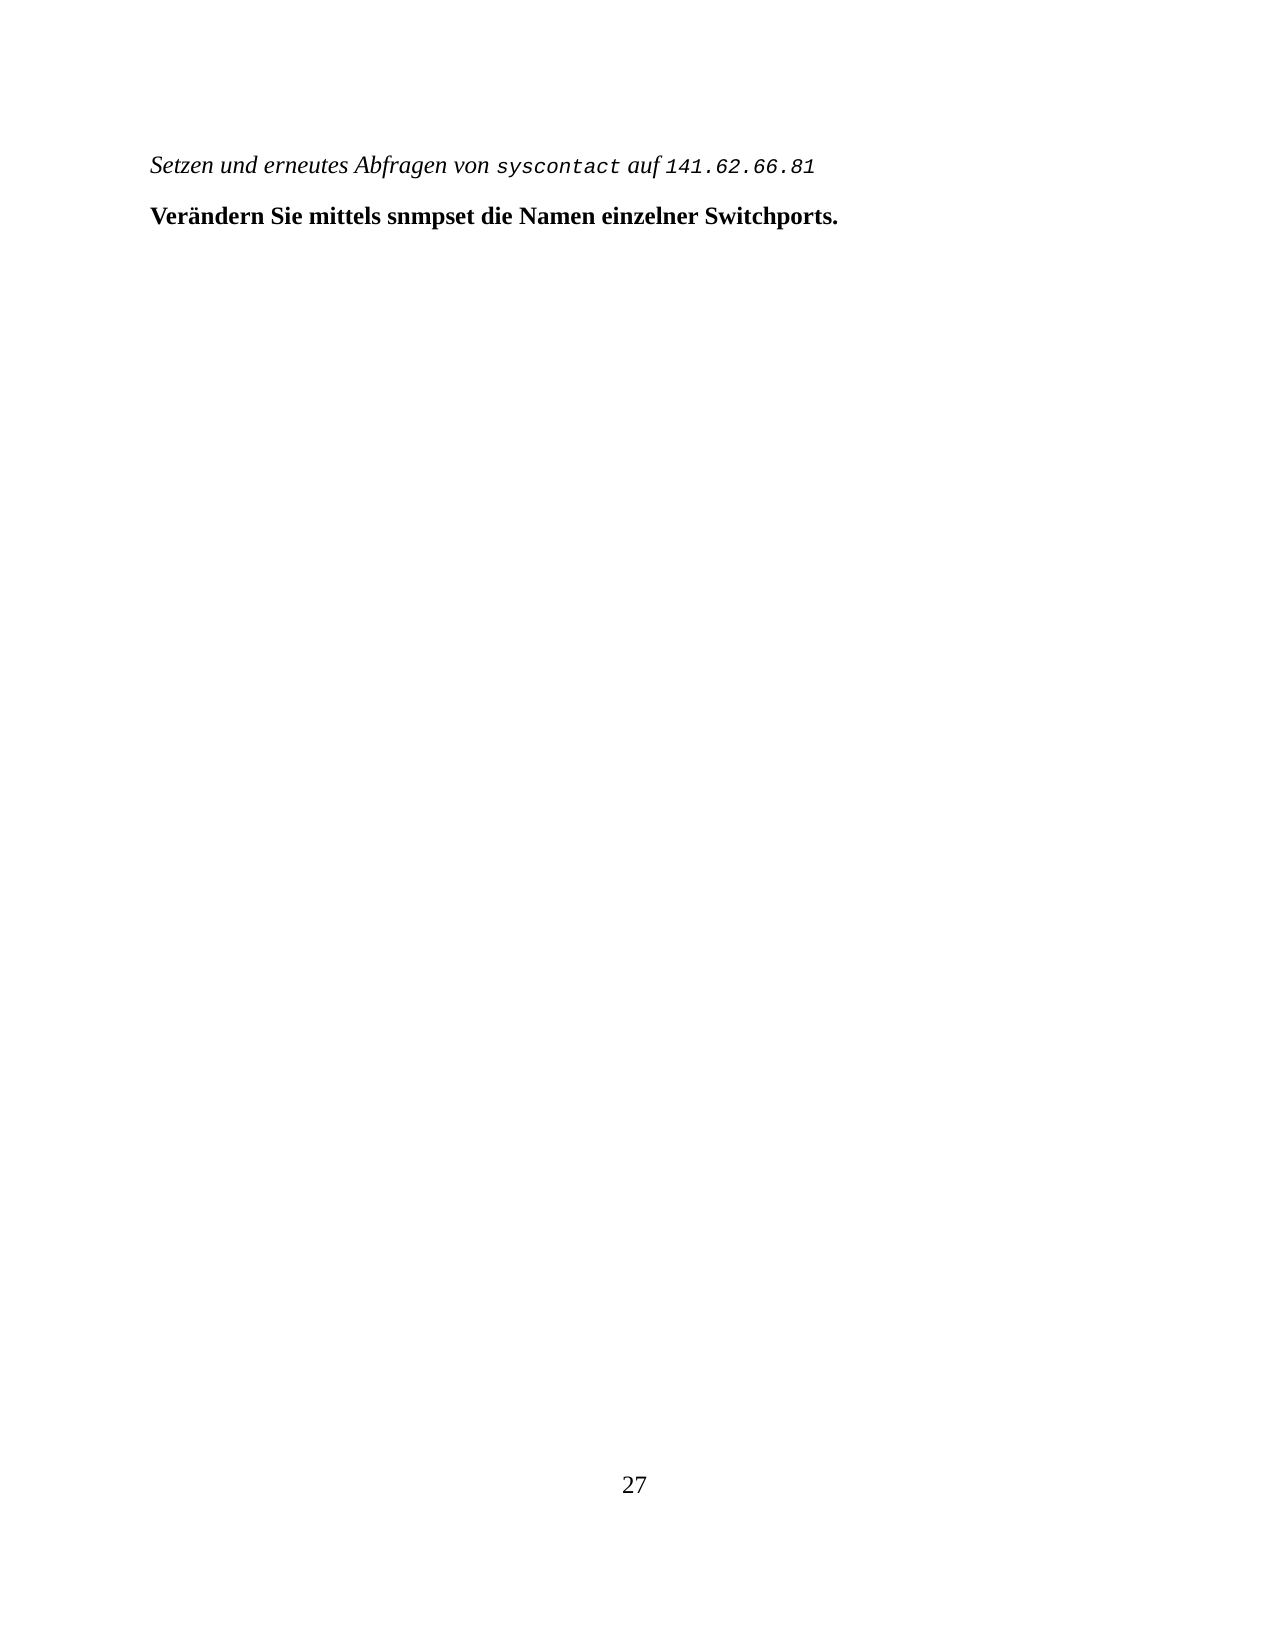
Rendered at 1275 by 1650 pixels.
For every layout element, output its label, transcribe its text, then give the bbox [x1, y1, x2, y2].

text Verändern Sie mittels snmpset die Namen einzelner Switchports. [150, 201, 1125, 230]
text Setzen und erneutes Abfragen von syscontact auf 141.62.66.81 [150, 150, 1125, 179]
